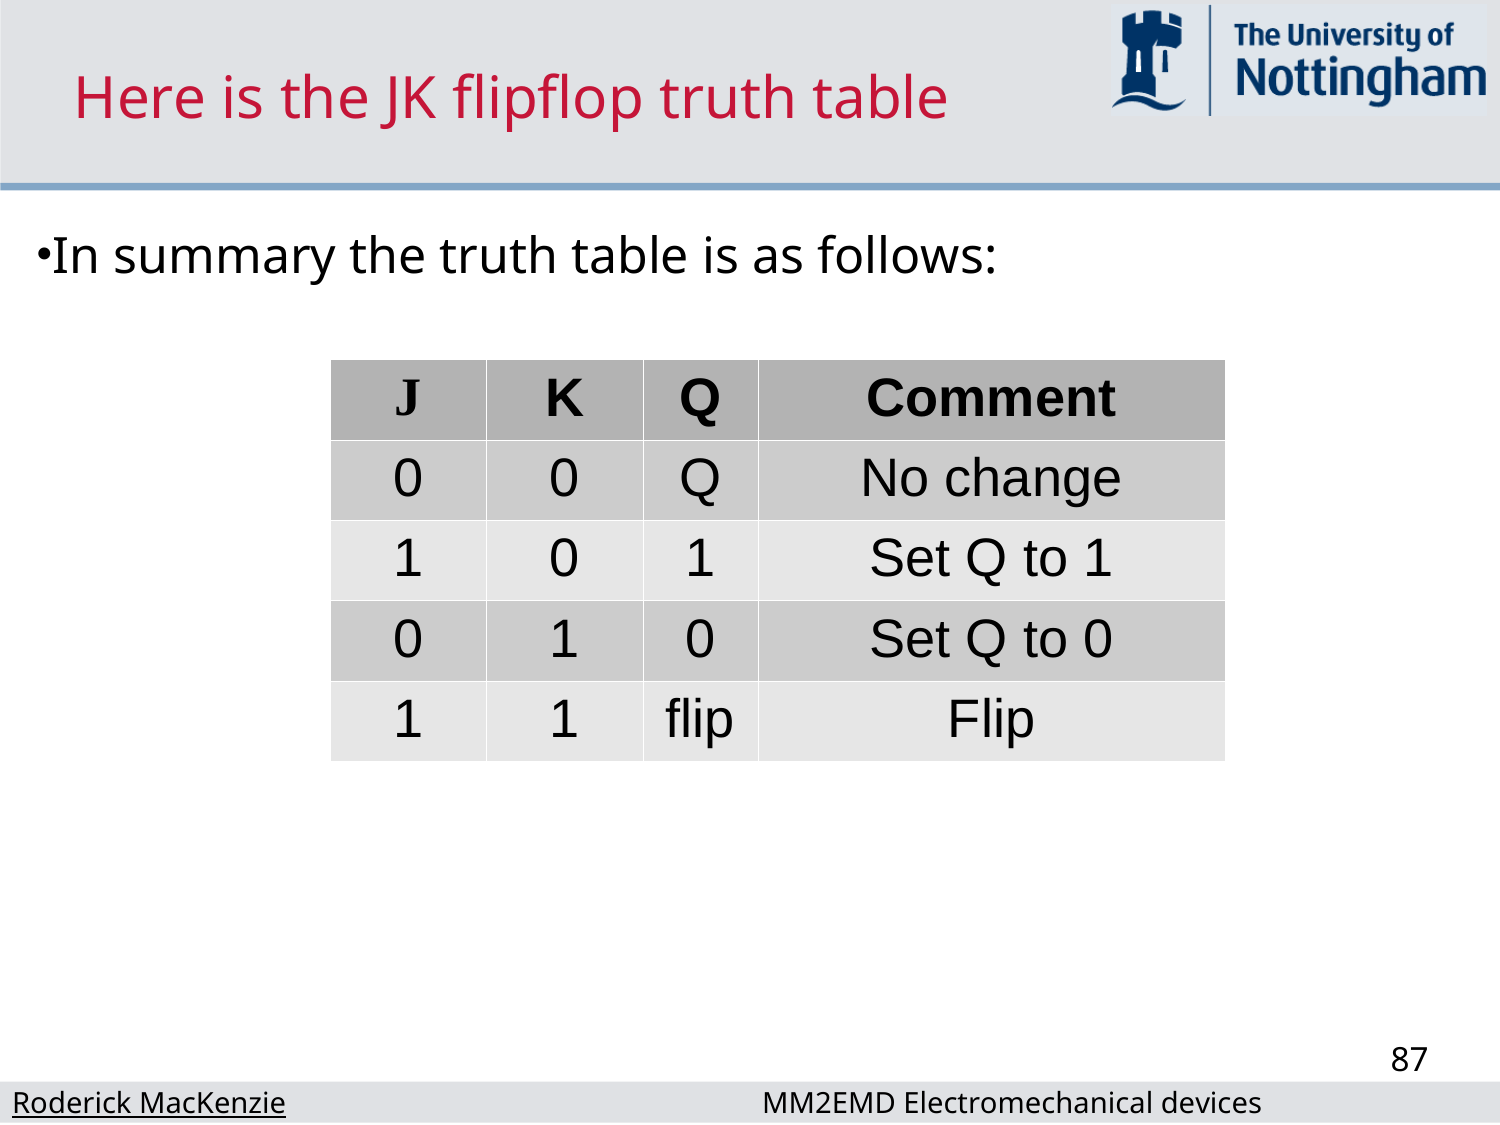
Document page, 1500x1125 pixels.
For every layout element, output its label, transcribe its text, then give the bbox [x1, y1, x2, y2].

table_cell 0 [331, 441, 486, 520]
table_cell 1 [487, 682, 643, 761]
table_cell Flip [759, 682, 1225, 761]
table_cell flip [644, 682, 758, 761]
table_cell 0 [644, 601, 758, 681]
table_cell Set Q to 1 [759, 521, 1225, 600]
table_cell No change [759, 441, 1225, 520]
title Here is the JK flipflop truth table [59, 43, 1128, 148]
picture [1111, 4, 1487, 116]
table_header J [331, 360, 486, 440]
table_header Q [644, 360, 758, 440]
text_box In summary the truth table is as follows: [20, 216, 1442, 531]
table_header K [487, 360, 643, 440]
text_box [1375, 1030, 1500, 1101]
table_cell Q [644, 441, 758, 520]
table_cell 0 [331, 601, 486, 681]
table_cell 1 [487, 601, 643, 681]
table_cell 1 [331, 682, 486, 761]
table_cell 1 [644, 521, 758, 600]
table_header Comment [759, 360, 1225, 440]
table_cell 0 [487, 441, 643, 520]
table_cell 0 [487, 521, 643, 600]
table_cell 1 [331, 521, 486, 600]
table_cell Set Q to 0 [759, 601, 1225, 681]
